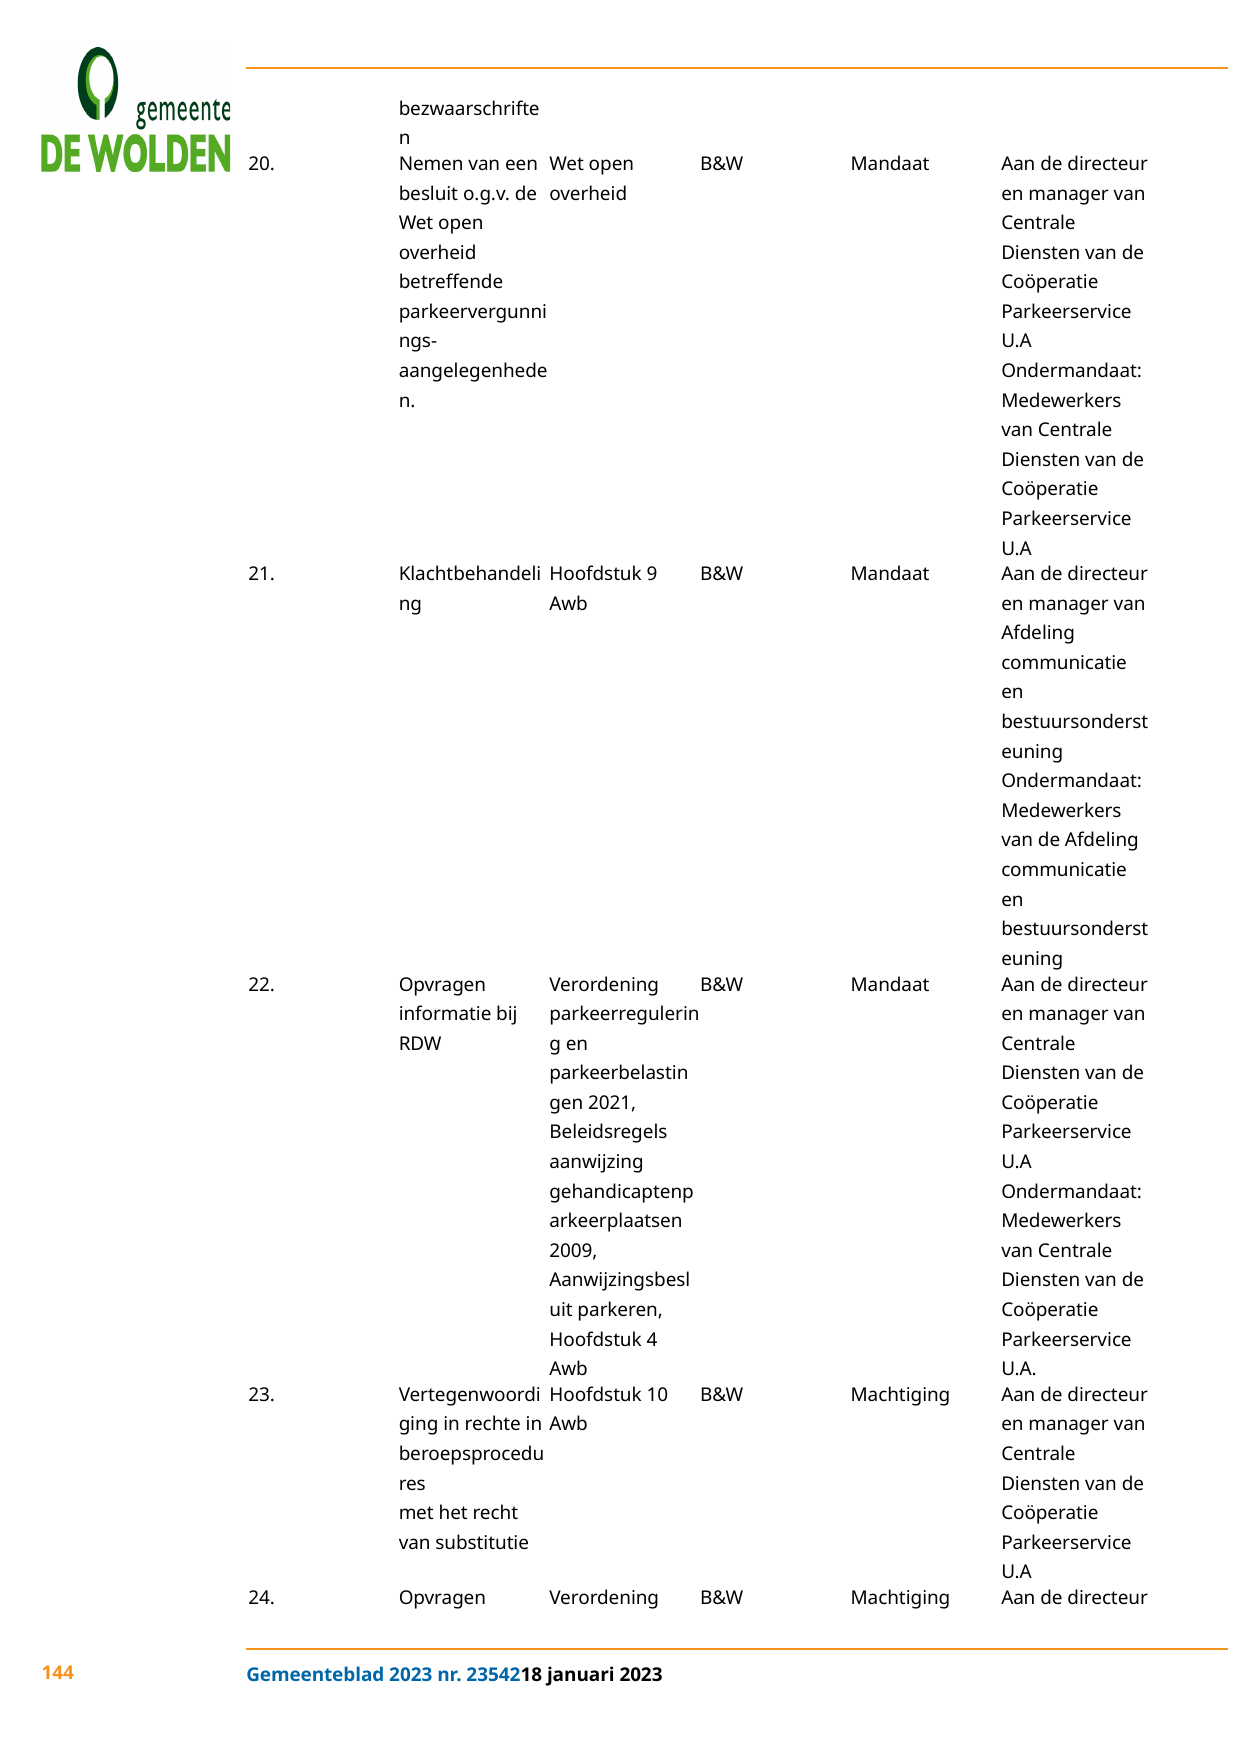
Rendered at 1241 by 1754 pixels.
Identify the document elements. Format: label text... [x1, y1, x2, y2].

picture [41, 47, 231, 172]
table_cell Aan de directeur [1001, 1584, 1152, 1610]
table_cell Verordening [549, 1584, 700, 1610]
table_cell B&W [700, 1381, 850, 1584]
table_cell Aan de directeur en manager van Centrale Diensten van de Coöperatie Parkeerservice U.A Ondermandaat: Medewerkers van Centrale Diensten van de Coöperatie Parkeerservice U.A. [1001, 971, 1152, 1381]
table_cell Wet open overheid [549, 150, 700, 560]
table_cell Aan de directeur en manager van Afdeling communicatie en bestuursondersteuning Ondermandaat: Medewerkers van de Afdeling communicatie en bestuursondersteuning [1001, 560, 1152, 971]
table_cell Opvragen [399, 1584, 549, 1610]
table_cell Hoofdstuk 9 Awb [549, 560, 700, 971]
table_cell 24. [248, 1584, 398, 1610]
table_cell bezwaarschriften [399, 95, 549, 150]
table_cell Machtiging [850, 1584, 1001, 1610]
table_cell 21. [248, 560, 398, 971]
table_cell Mandaat [850, 560, 1001, 971]
table_cell Aan de directeur en manager van Centrale Diensten van de Coöperatie Parkeerservice U.A Ondermandaat: Medewerkers van Centrale Diensten van de Coöperatie Parkeerservice U.A [1001, 150, 1152, 560]
table_cell Opvragen informatie bij RDW [399, 971, 549, 1381]
table_cell Mandaat [850, 150, 1001, 560]
table_cell Nemen van een besluit o.g.v. de Wet open overheid betreffende parkeervergunnings- aangelegenheden. [399, 150, 549, 560]
table_cell [1001, 95, 1152, 150]
table_cell [850, 95, 1001, 150]
table_cell Klachtbehandeling [399, 560, 549, 971]
table_cell Aan de directeur en manager van Centrale Diensten van de Coöperatie Parkeerservice U.A [1001, 1381, 1152, 1584]
table_cell 23. [248, 1381, 398, 1584]
table_cell 20. [248, 150, 398, 560]
table_cell B&W [700, 150, 850, 560]
table_cell Machtiging [850, 1381, 1001, 1584]
table_cell Hoofdstuk 10 Awb [549, 1381, 700, 1584]
table_cell [700, 95, 850, 150]
table_cell Mandaat [850, 971, 1001, 1381]
table_cell Verordening parkeerregulering en parkeerbelastingen 2021, Beleidsregels aanwijzing gehandicaptenparkeerplaatsen 2009, Aanwijzingsbesluit parkeren, Hoofdstuk 4 Awb [549, 971, 700, 1381]
table_cell B&W [700, 560, 850, 971]
table_cell [248, 95, 398, 150]
table_cell B&W [700, 1584, 850, 1610]
table_cell B&W [700, 971, 850, 1381]
table_cell [549, 95, 700, 150]
table_cell 22. [248, 971, 398, 1381]
table_cell Vertegenwoordiging in rechte in beroepsprocedures met het recht van substitutie [399, 1381, 549, 1584]
